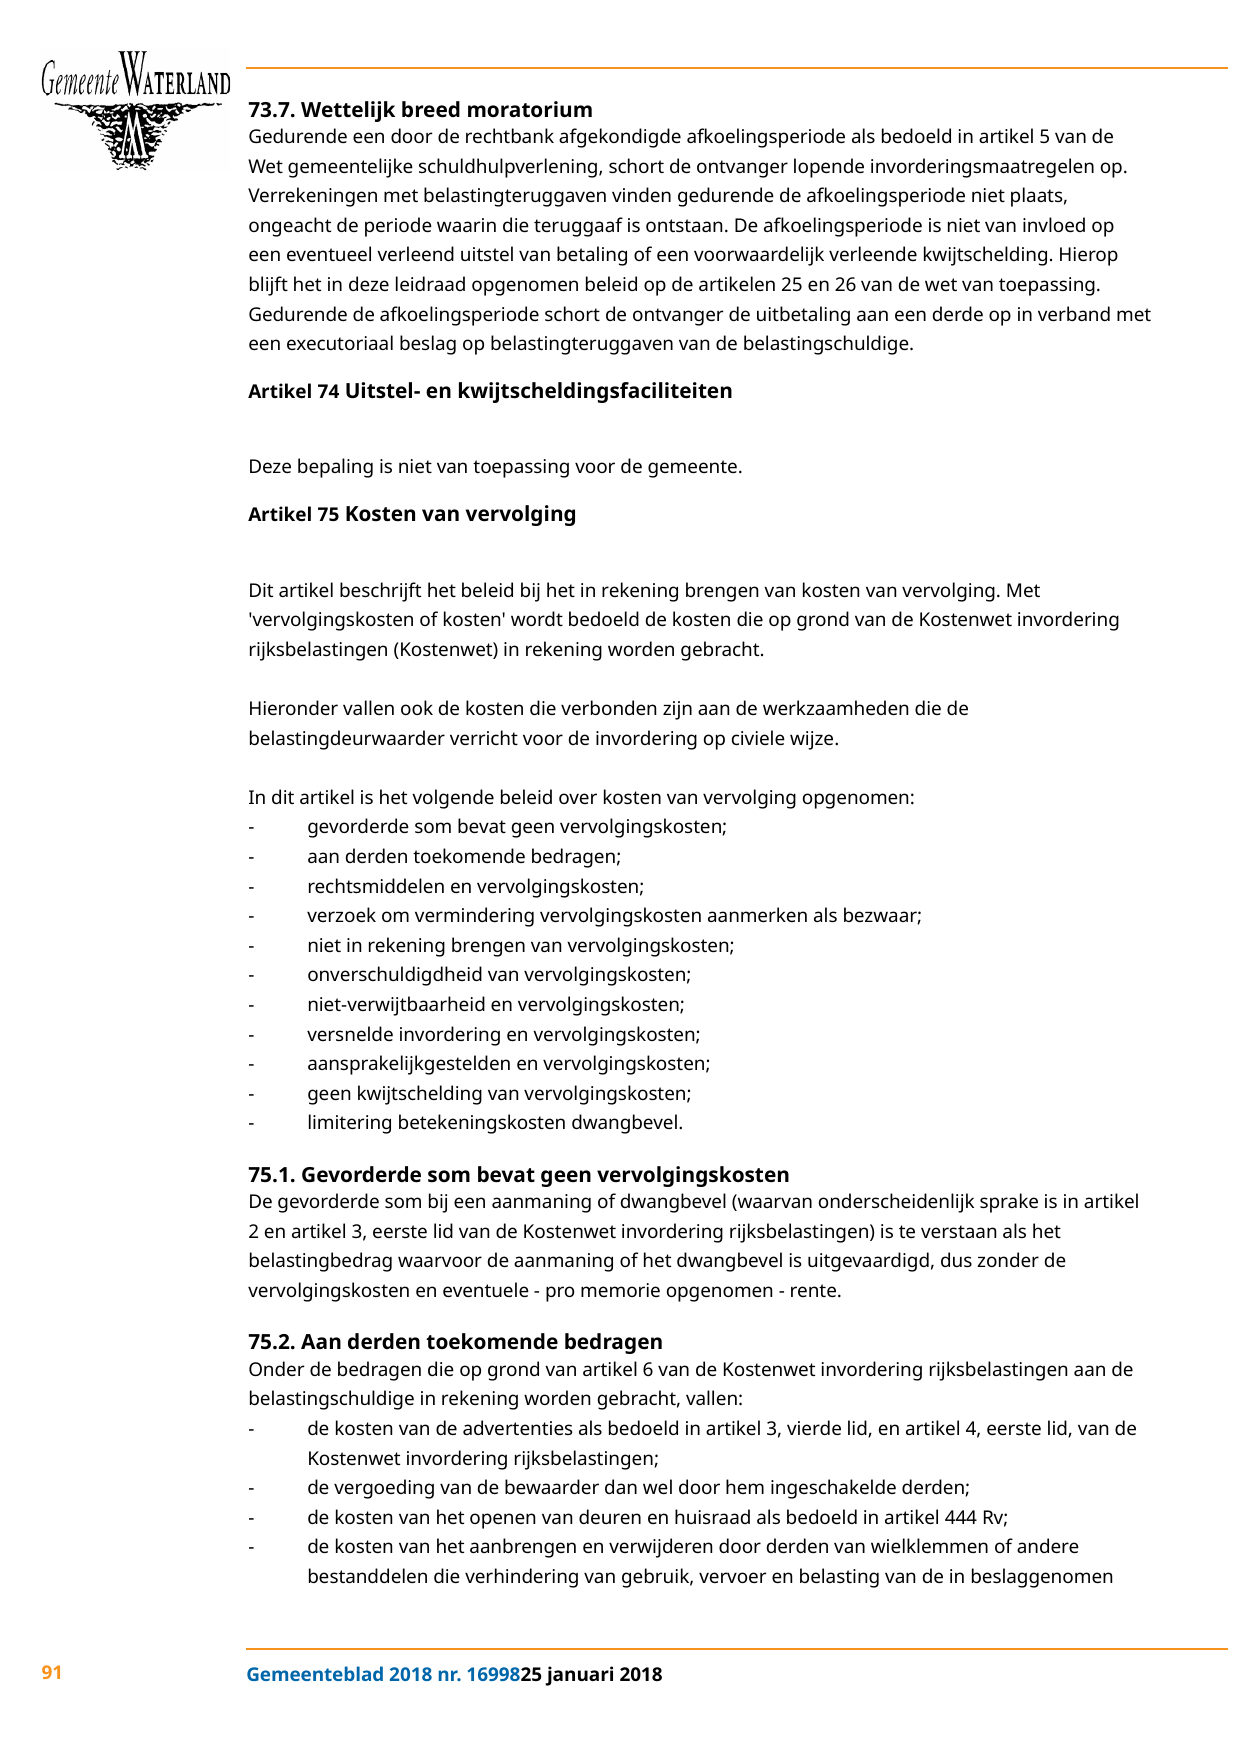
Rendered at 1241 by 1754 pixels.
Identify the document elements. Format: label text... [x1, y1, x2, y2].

text In dit artikel is het volgende beleid over kosten van vervolging opgenomen: [248, 784, 1152, 810]
text Dit artikel beschrijft het beleid bij het in rekening brengen van kosten van vervolging. Met 'vervolgingskosten of kosten' wordt bedoeld de kosten die op grond van de Kostenwet invordering rijksbelastingen (Kostenwet) in rekening worden gebracht. [248, 577, 1152, 662]
list aansprakelijkgestelden en vervolgingskosten; [248, 1050, 1152, 1076]
text Artikel 75 Kosten van vervolging [248, 499, 1152, 528]
text 73.7. Wettelijk breed moratorium [248, 95, 1152, 123]
list gevorderde som bevat geen vervolgingskosten; [248, 814, 1152, 839]
text Artikel 74 Uitstel- en kwijtscheldingsfaciliteiten [248, 376, 1152, 404]
text 75.1. Gevorderde som bevat geen vervolgingskosten [248, 1160, 1152, 1188]
text 75.2. Aan derden toekomende bedragen [248, 1327, 1152, 1356]
list niet-verwijtbaarheid en vervolgingskosten; [248, 991, 1152, 1017]
list onverschuldigdheid van vervolgingskosten; [248, 962, 1152, 987]
picture [41, 47, 231, 172]
list rechtsmiddelen en vervolgingskosten; [248, 873, 1152, 898]
list geen kwijtschelding van vervolgingskosten; [248, 1080, 1152, 1106]
list limitering betekeningskosten dwangbevel. [248, 1109, 1152, 1135]
text Gedurende een door de rechtbank afgekondigde afkoelingsperiode als bedoeld in artikel 5 van de Wet gemeentelijke schuldhulpverlening, schort de ontvanger lopende invorderingsmaatregelen op. Verrekeningen met belastingteruggaven vinden gedurende de afkoelingsperiode niet plaats, ongeacht de periode waarin die teruggaaf is ontstaan. De afkoelingsperiode is niet van invloed op een eventueel verleend uitstel van betaling of een voorwaardelijk verleende kwijtschelding. Hierop blijft het in deze leidraad opgenomen beleid op de artikelen 25 en 26 van de wet van toepassing. Gedurende de afkoelingsperiode schort de ontvanger de uitbetaling aan een derde op in verband met een executoriaal beslag op belastingteruggaven van de belastingschuldige. [248, 123, 1152, 356]
list de vergoeding van de bewaarder dan wel door hem ingeschakelde derden; [248, 1474, 1152, 1500]
list versnelde invordering en vervolgingskosten; [248, 1021, 1152, 1046]
text De gevorderde som bij een aanmaning of dwangbevel (waarvan onderscheidenlijk sprake is in artikel 2 en artikel 3, eerste lid van de Kostenwet invordering rijksbelastingen) is te verstaan als het belastingbedrag waarvoor de aanmaning of het dwangbevel is uitgevaardigd, dus zonder de vervolgingskosten en eventuele - pro memorie opgenomen - rente. [248, 1188, 1152, 1303]
text Onder de bedragen die op grond van artikel 6 van de Kostenwet invordering rijksbelastingen aan de belastingschuldige in rekening worden gebracht, vallen: [248, 1356, 1152, 1411]
list niet in rekening brengen van vervolgingskosten; [248, 932, 1152, 958]
list de kosten van het aanbrengen en verwijderen door derden van wielklemmen of andere bestanddelen die verhindering van gebruik, vervoer en belasting van de in beslaggenomen [248, 1533, 1152, 1589]
text Deze bepaling is niet van toepassing voor de gemeente. [248, 454, 1152, 479]
list verzoek om vermindering vervolgingskosten aanmerken als bezwaar; [248, 902, 1152, 928]
list de kosten van het openen van deuren en huisraad als bedoeld in artikel 444 Rv; [248, 1504, 1152, 1529]
text Hieronder vallen ook de kosten die verbonden zijn aan de werkzaamheden die de belastingdeurwaarder verricht voor de invordering op civiele wijze. [248, 695, 1152, 751]
list aan derden toekomende bedragen; [248, 843, 1152, 869]
list de kosten van de advertenties als bedoeld in artikel 3, vierde lid, en artikel 4, eerste lid, van de Kostenwet invordering rijksbelastingen; [248, 1415, 1152, 1470]
